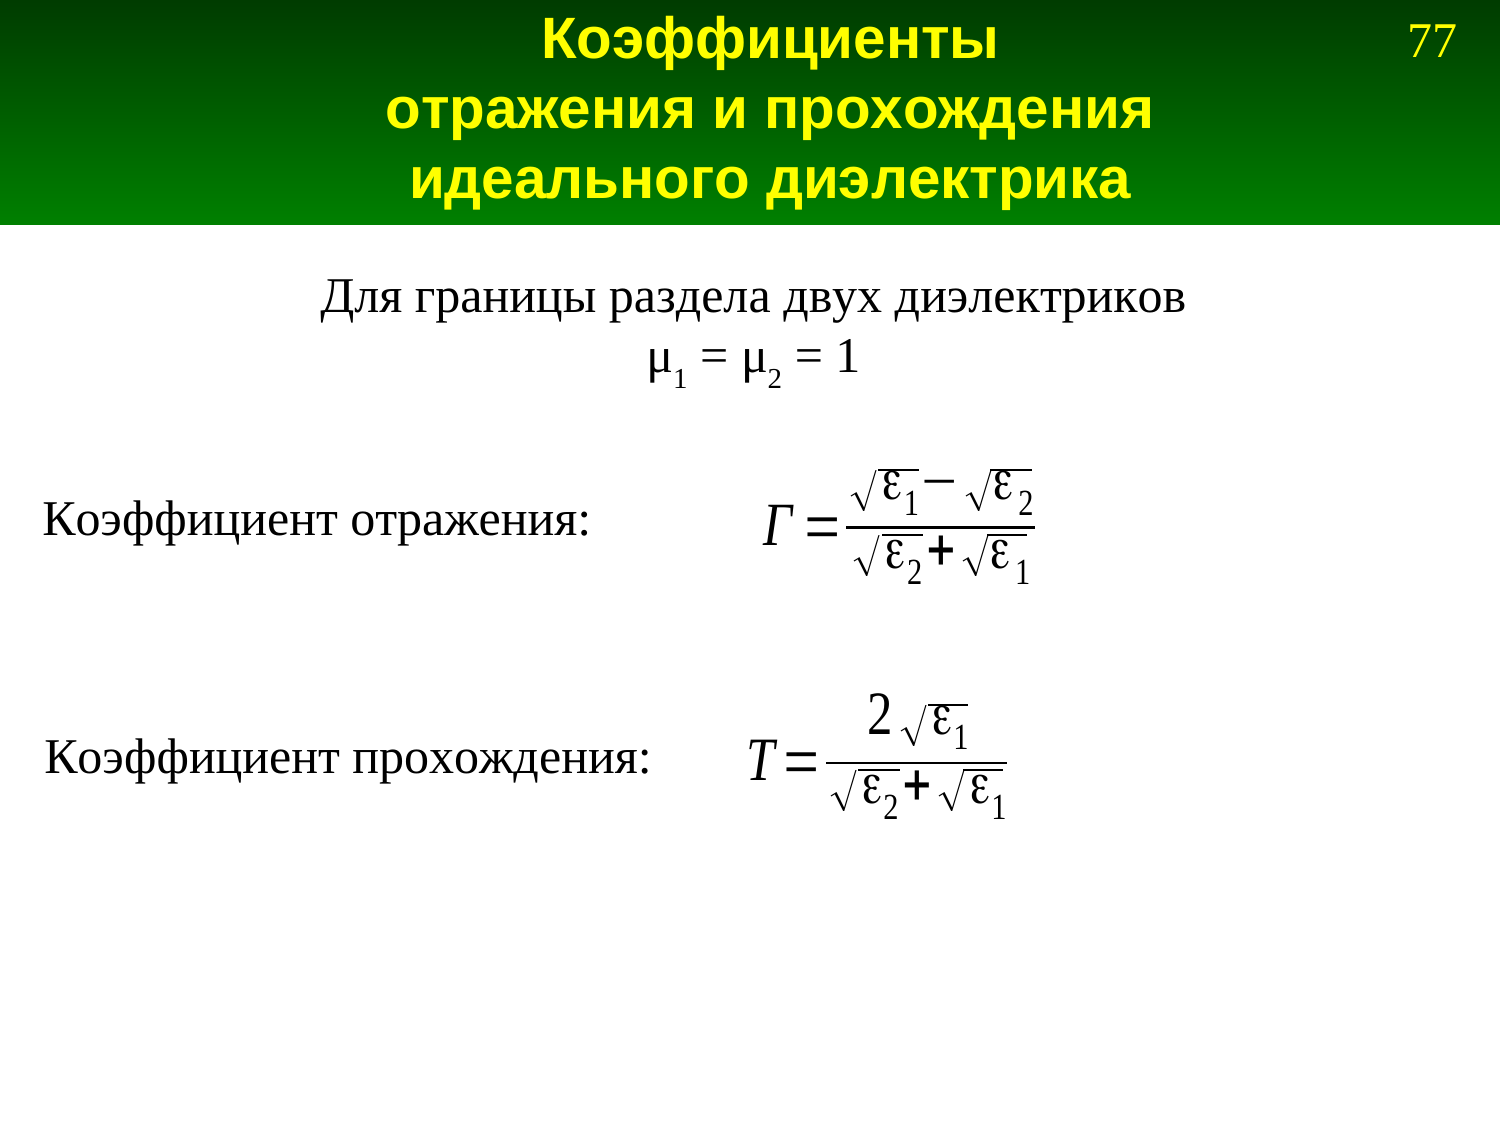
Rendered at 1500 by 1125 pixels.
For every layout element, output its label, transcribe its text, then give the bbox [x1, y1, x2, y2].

text_box Коэффициент отражения: [27, 478, 607, 554]
title Коэффициенты отражения и прохождения идеального диэлектрика [100, 0, 1441, 219]
chart [733, 680, 1023, 826]
text_box Для границы раздела двух диэлектриков μ1 = μ2 = 1 [305, 254, 1202, 403]
chart [747, 464, 1051, 591]
text_box Коэффициент прохождения: [29, 715, 667, 791]
